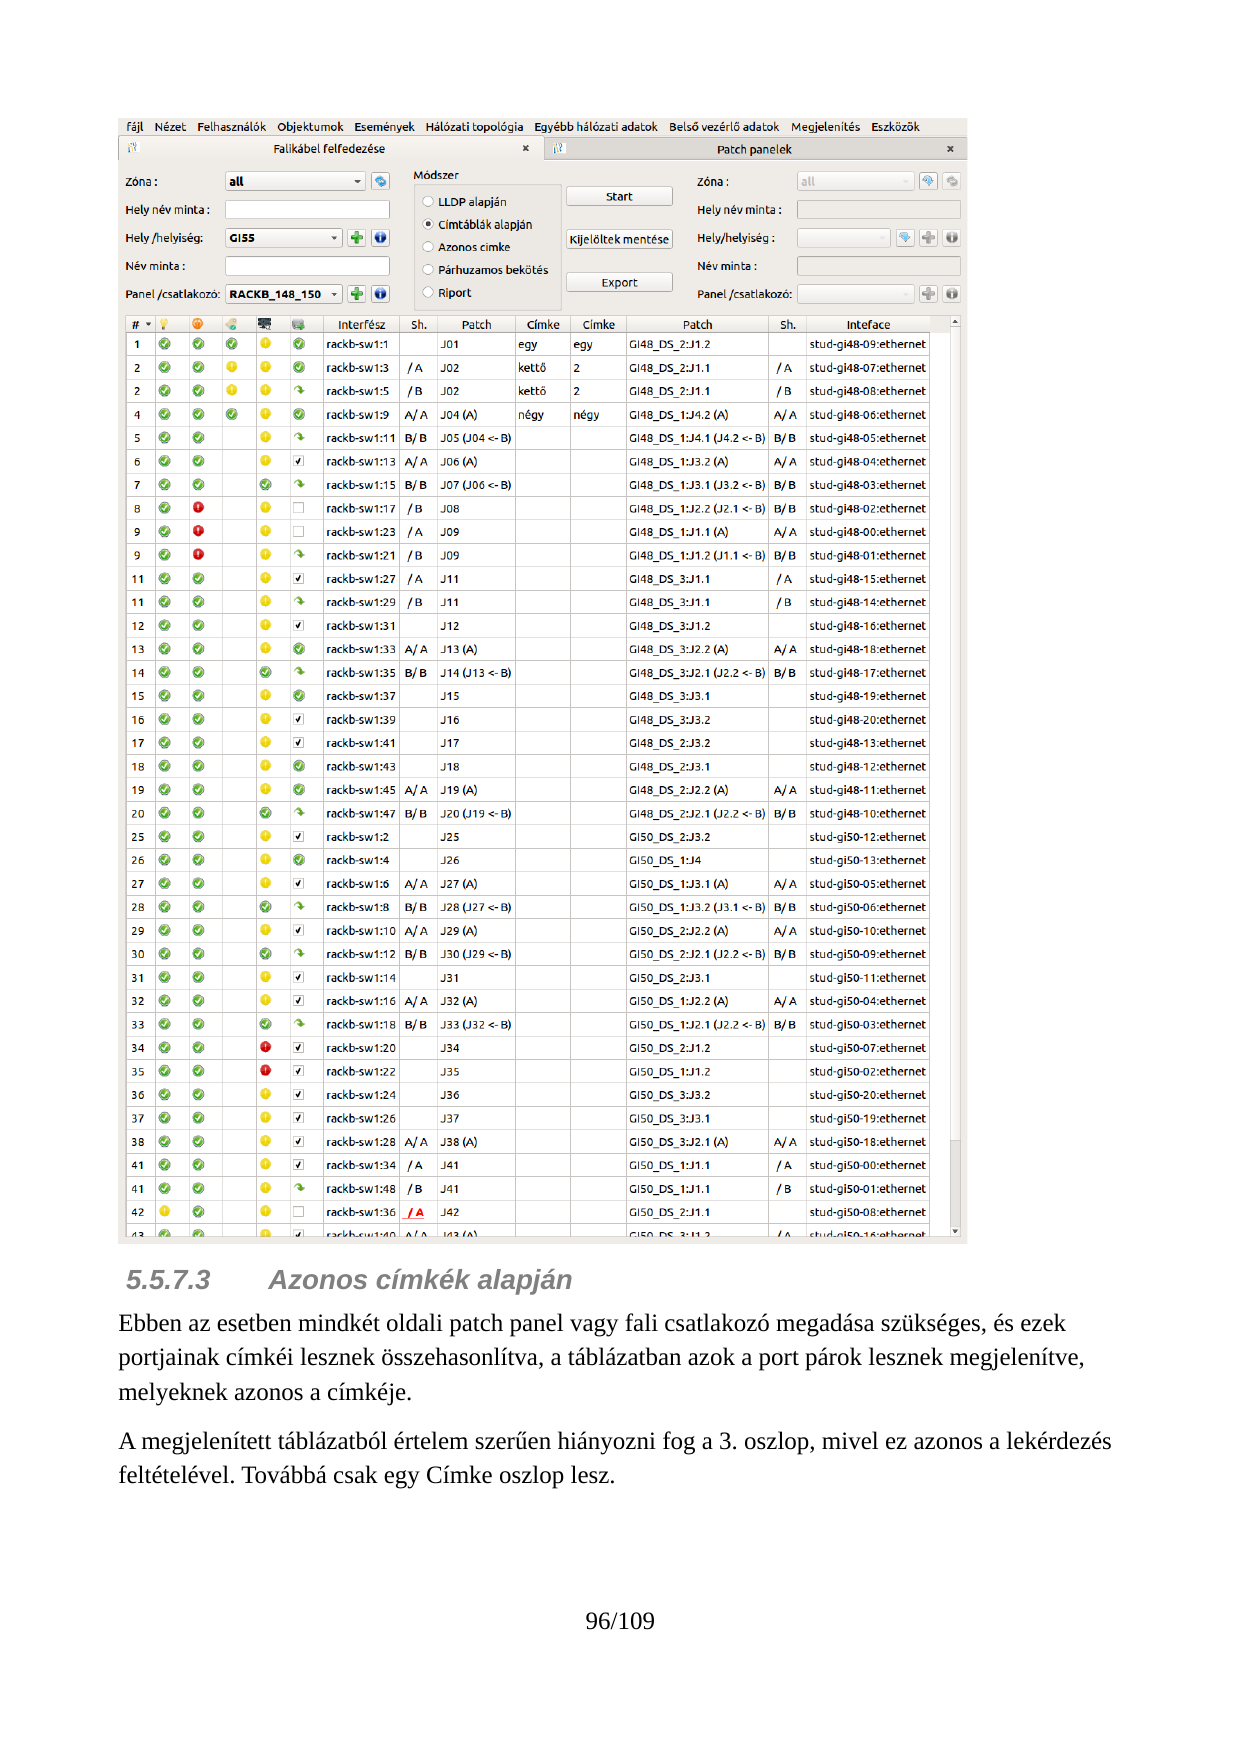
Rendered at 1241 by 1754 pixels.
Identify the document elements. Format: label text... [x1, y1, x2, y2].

text Ebben az esetben mindkét oldali patch panel vagy fali csatlakozó megadása szükséges, és ezek portjainak címkéi lesznek összehasonlítva, a táblázatban azok a port párok lesznek megjelenítve, melyeknek azonos a címkéje. [118, 1308, 1122, 1406]
picture [118, 118, 968, 1244]
subtitle Azonos címkék alapján [118, 1263, 1122, 1295]
text A megjelenített táblázatból értelem szerűen hiányozni fog a 3. oszlop, mivel ez azonos a lekérdezés feltételével. Továbbá csak egy Címke oszlop lesz. [118, 1426, 1122, 1489]
